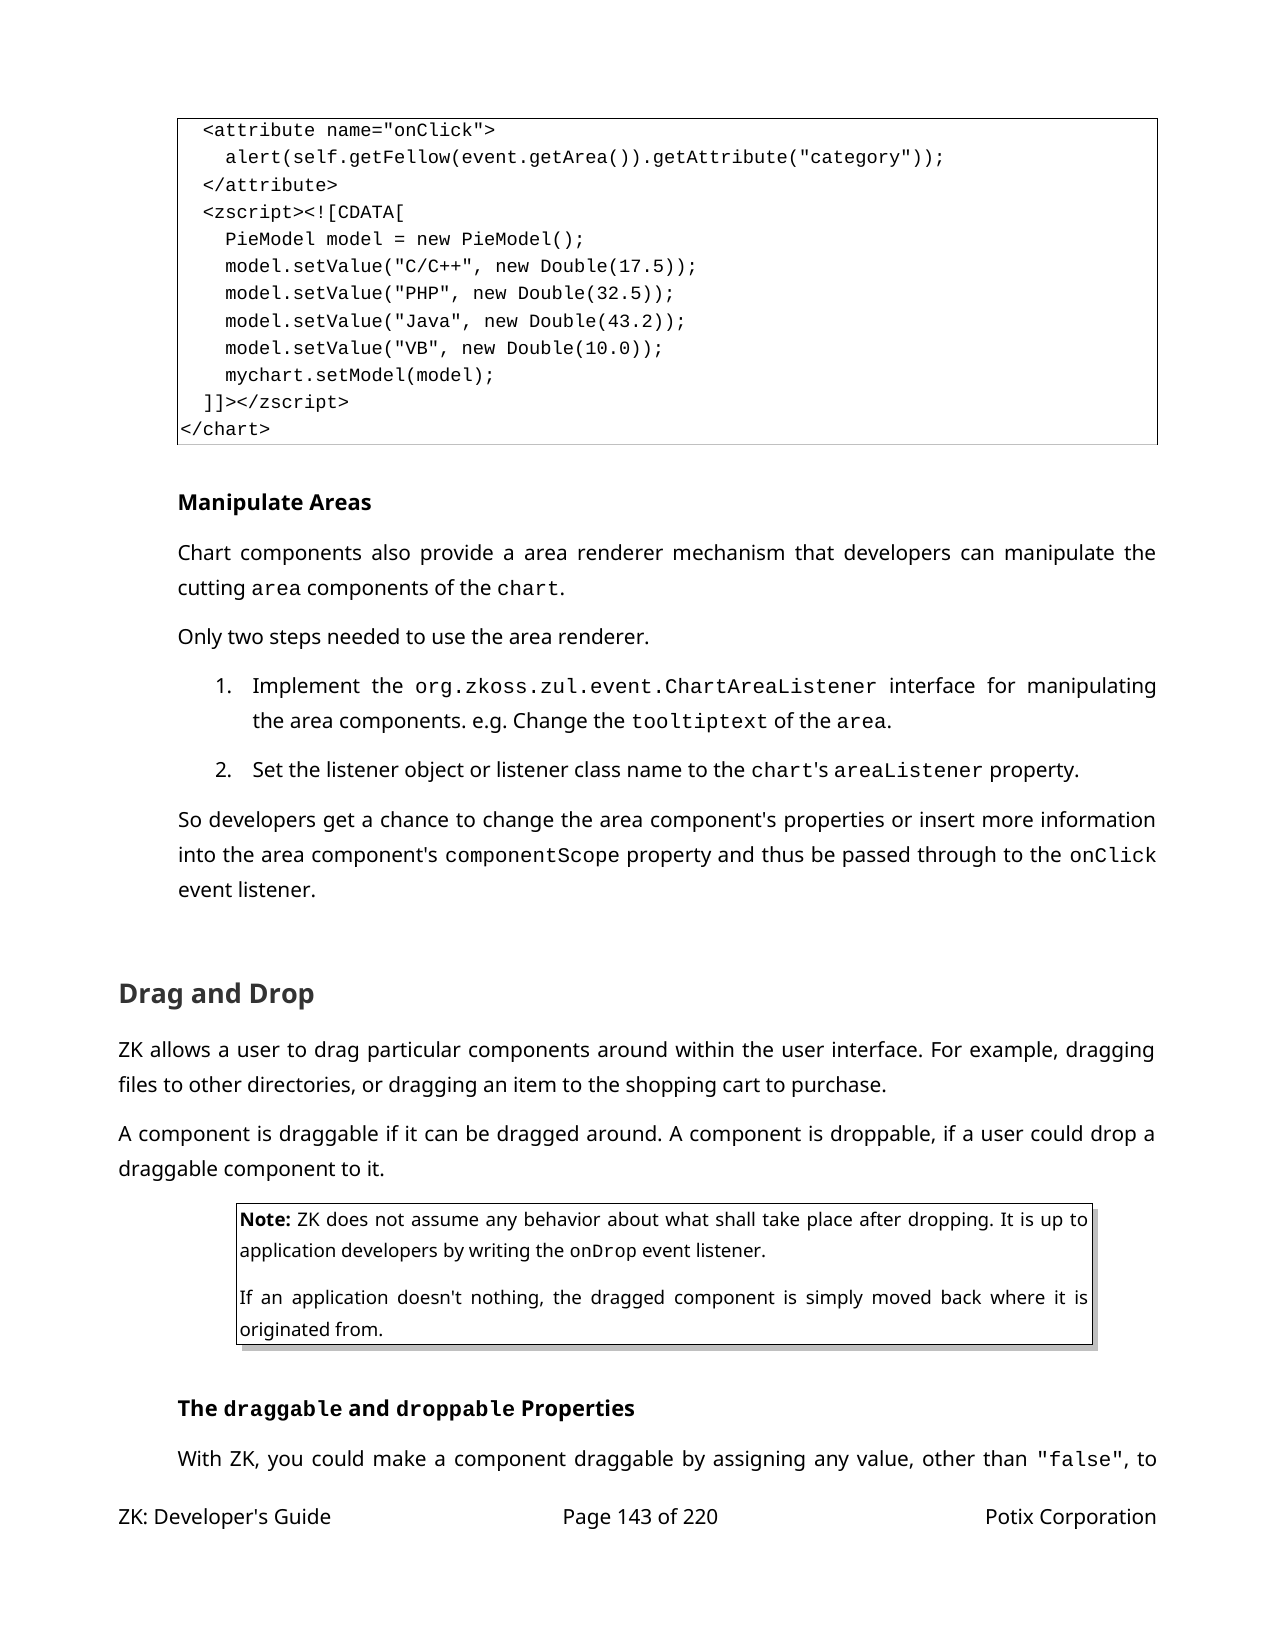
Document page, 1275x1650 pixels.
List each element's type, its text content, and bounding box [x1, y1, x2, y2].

text </chart> [178, 417, 1157, 444]
text Chart components also provide a area renderer mechanism that developers can manipulate the cutting area components of the chart. [177, 538, 1157, 601]
text model.setValue("Java", new Double(43.2)); [178, 308, 1157, 333]
text With ZK, you could make a component draggable by assigning any value, other than "false", to [177, 1444, 1157, 1472]
text So developers get a chance to change the area component's properties or insert more information into the area component's componentScope property and thus be passed through to the onClick event listener. [178, 805, 1157, 904]
list Set the listener object or listener class name to the chart's areaListener property. [215, 756, 1157, 784]
text alert(self.getFellow(event.getArea()).getAttribute("category")); [178, 145, 1157, 169]
subtitle The draggable and droppable Properties [177, 1393, 1157, 1423]
subtitle Drag and Drop [118, 974, 1157, 1011]
text model.setValue("C/C++", new Double(17.5)); [178, 254, 1157, 278]
text Only two steps needed to use the area renderer. [177, 622, 1157, 650]
text ]]></zscript> [178, 390, 1157, 414]
text PieModel model = new PieModel(); [178, 227, 1157, 251]
text <attribute name="onClick"> [178, 119, 1157, 142]
text </attribute> [178, 172, 1157, 197]
text <zscript><![CDATA[ [178, 200, 1157, 224]
text Note: ZK does not assume any behavior about what shall take place after dropping. It is up to application developers by writing the onDrop event listener. [237, 1204, 1092, 1264]
text model.setValue("PHP", new Double(32.5)); [178, 281, 1157, 306]
text ZK allows a user to drag particular components around within the user interface. For example, dragging files to other directories, or dragging an item to the shopping cart to purchase. [118, 1035, 1157, 1098]
text model.setValue("VB", new Double(10.0)); [178, 336, 1157, 360]
text A component is draggable if it can be dragged around. A component is droppable, if a user could drop a draggable component to it. [118, 1119, 1157, 1182]
list Implement the org.zkoss.zul.event.ChartAreaListener interface for manipulating the area components. e.g. Change the tooltiptext of the area. [215, 671, 1157, 735]
text If an application doesn't nothing, the dragged component is simply moved back where it is originated from. [237, 1281, 1092, 1344]
text mychart.setModel(model); [178, 363, 1157, 387]
subtitle Manipulate Areas [177, 487, 1157, 517]
